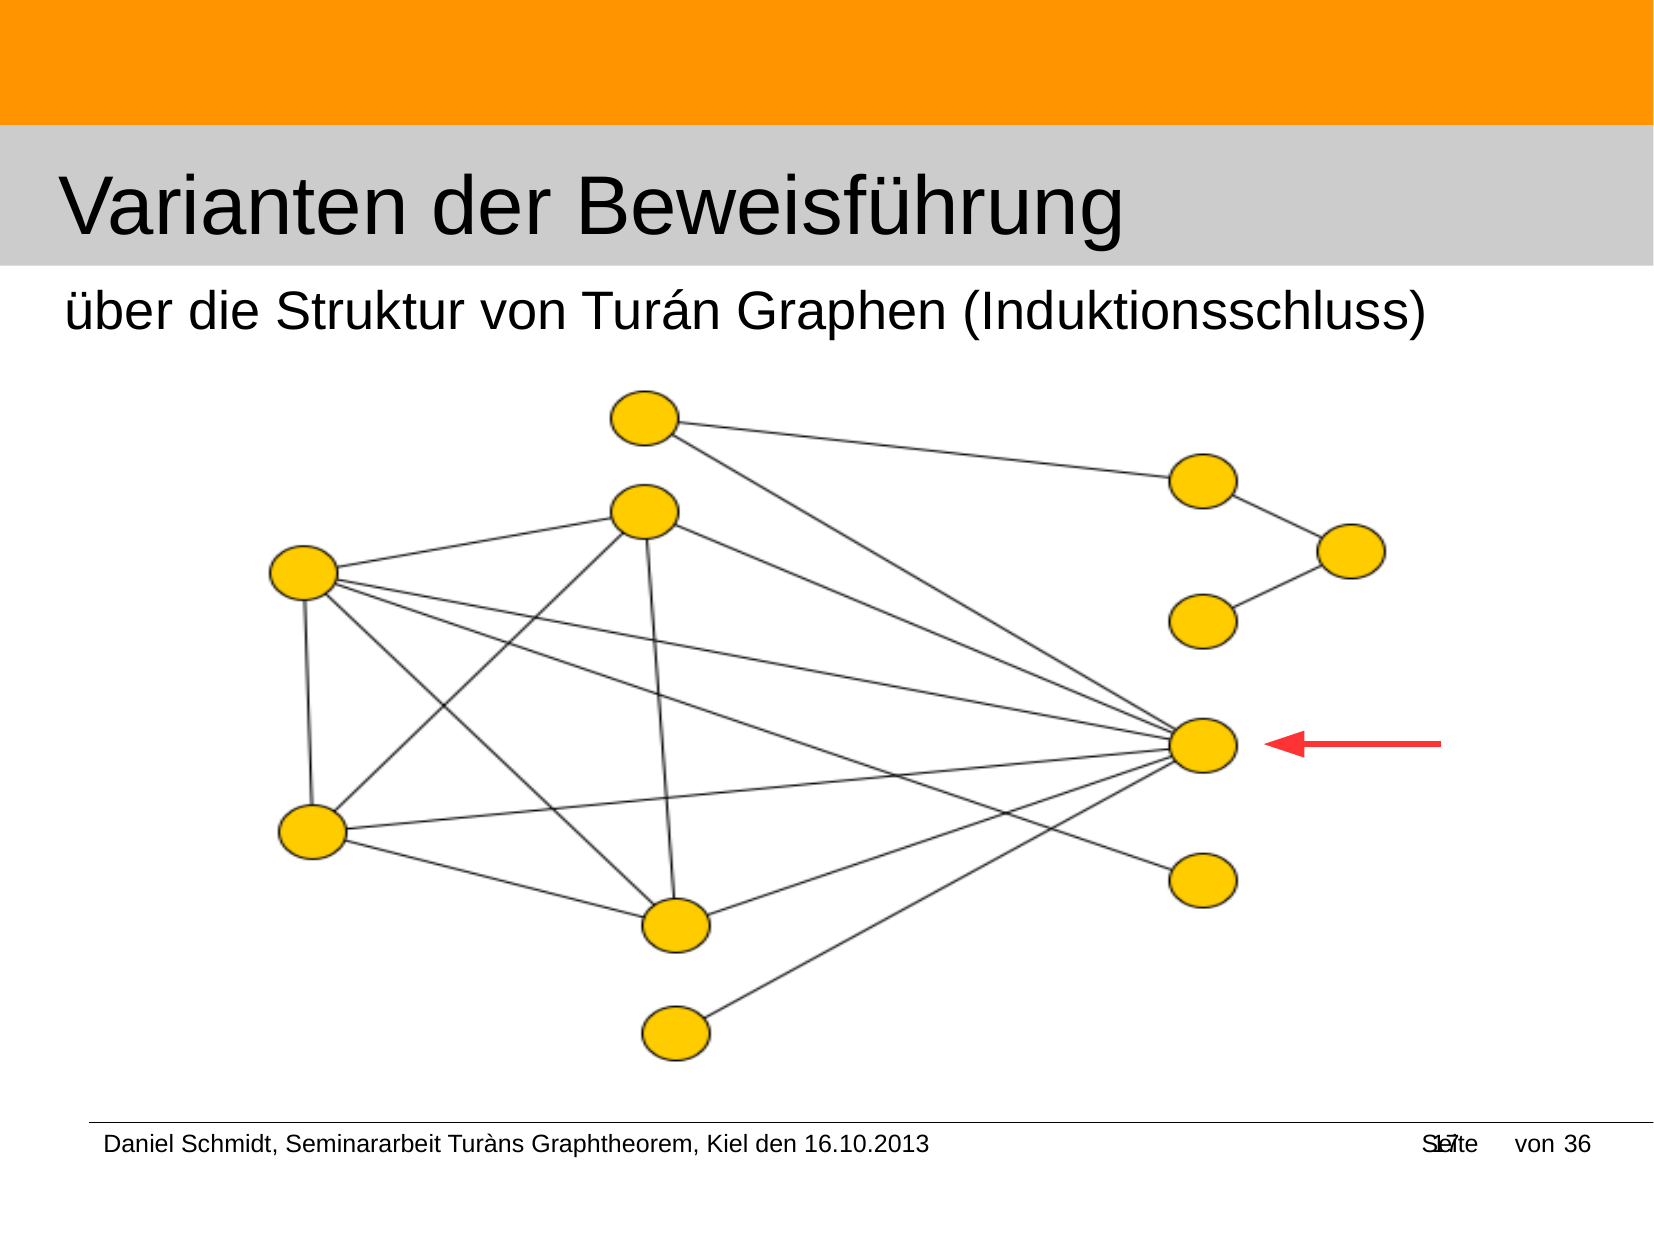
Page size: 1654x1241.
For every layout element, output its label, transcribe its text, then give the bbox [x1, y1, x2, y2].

text_box Daniel Schmidt, Seminararbeit Turàns Graphtheorem, Kiel den 16.10.2013 [88, 1122, 975, 1165]
title über die Struktur von Turán Graphen (Induktionsschluss) [56, 238, 1571, 349]
text_box Seite [1406, 1122, 1416, 1165]
text_box 36 [1549, 1121, 1654, 1193]
picture [236, 364, 1418, 1087]
text_box [1416, 1122, 1549, 1165]
title Varianten der Beweisführung [50, 143, 1359, 260]
